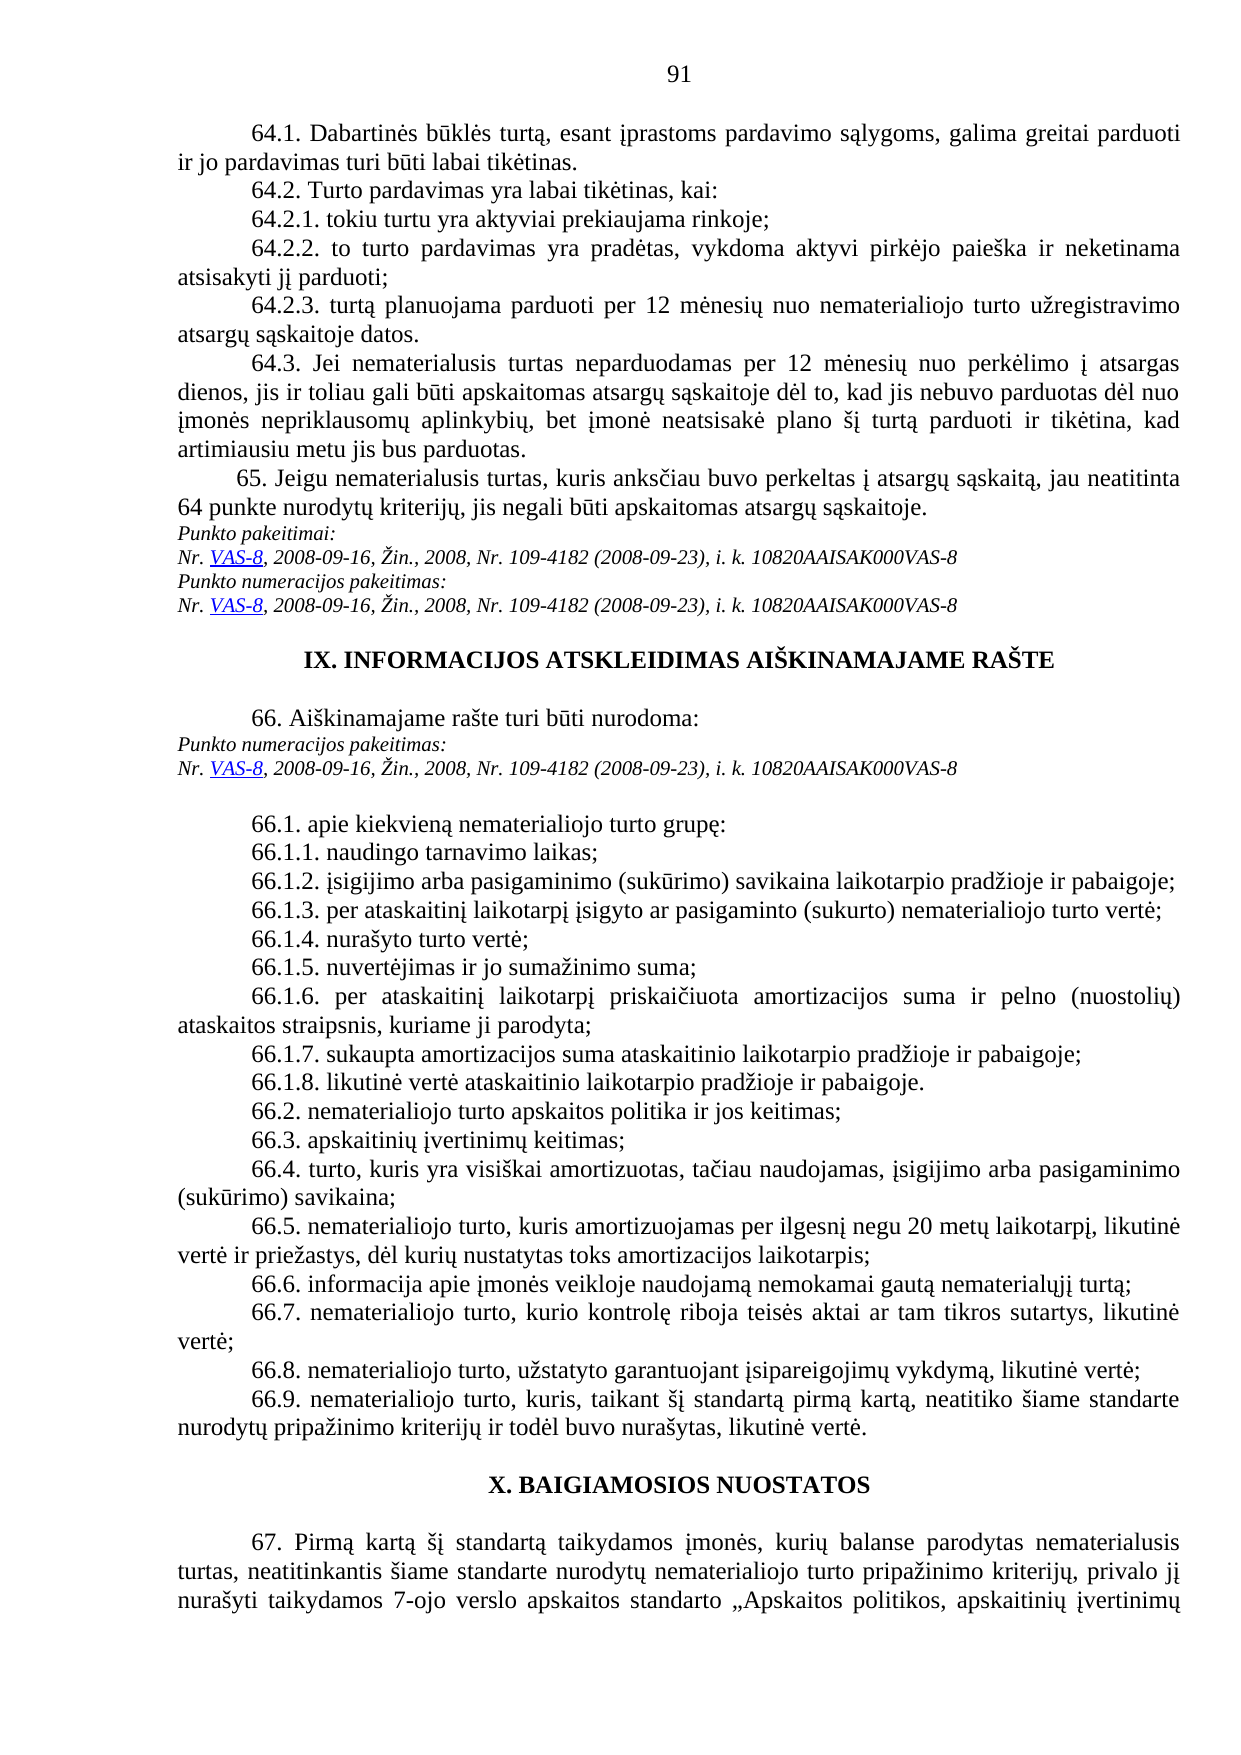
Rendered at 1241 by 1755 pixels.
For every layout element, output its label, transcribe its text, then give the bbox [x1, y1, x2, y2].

text 66.2. nematerialiojo turto apskaitos politika ir jos keitimas; [177, 1096, 1181, 1125]
text 66.1.4. nurašyto turto vertė; [177, 924, 1181, 952]
text 66.9. nematerialiojo turto, kuris, taikant šį standartą pirmą kartą, neatitiko šiame standarte nurodytų pripažinimo kriterijų ir todėl buvo nurašytas, likutinė vertė. [177, 1384, 1181, 1441]
text 66.5. nematerialiojo turto, kuris amortizuojamas per ilgesnį negu 20 metų laikotarpį, likutinė vertė ir priežastys, dėl kurių nustatytas toks amortizacijos laikotarpis; [177, 1211, 1181, 1269]
text 66.1.2. įsigijimo arba pasigaminimo (sukūrimo) savikaina laikotarpio pradžioje ir pabaigoje; [177, 866, 1181, 895]
text 66.1. apie kiekvieną nematerialiojo turto grupę: [177, 809, 1181, 837]
text X. BAIGIAMOSIOS NUOSTATOS [177, 1470, 1181, 1499]
text 64.2.1. tokiu turtu yra aktyviai prekiaujama rinkoje; [177, 204, 1181, 233]
text 66.1.6. per ataskaitinį laikotarpį priskaičiuota amortizacijos suma ir pelno (nuostolių) ataskaitos straipsnis, kuriame ji parodyta; [177, 981, 1181, 1039]
text 65. Jeigu nematerialusis turtas, kuris anksčiau buvo perkeltas į atsargų sąskaitą, jau neatitinta 64 punkte nurodytų kriterijų, jis negali būti apskaitomas atsargų sąskaitoje. [177, 463, 1181, 521]
text 64.1. Dabartinės būklės turtą, esant įprastoms pardavimo sąlygoms, galima greitai parduoti ir jo pardavimas turi būti labai tikėtinas. [177, 118, 1181, 176]
text Punkto numeracijos pakeitimas: [177, 732, 1181, 756]
text 64.2. Turto pardavimas yra labai tikėtinas, kai: [177, 176, 1181, 204]
text 66.1.5. nuvertėjimas ir jo sumažinimo suma; [177, 952, 1181, 981]
text 66.1.7. sukaupta amortizacijos suma ataskaitinio laikotarpio pradžioje ir pabaigoje; [177, 1039, 1181, 1067]
text Punkto pakeitimai: [177, 521, 1181, 545]
text 66.4. turto, kuris yra visiškai amortizuotas, tačiau naudojamas, įsigijimo arba pasigaminimo (sukūrimo) savikaina; [177, 1154, 1181, 1211]
text 66.3. apskaitinių įvertinimų keitimas; [177, 1125, 1181, 1154]
text 66. Aiškinamajame rašte turi būti nurodoma: [177, 703, 1181, 732]
text 67. Pirmą kartą šį standartą taikydamos įmonės, kurių balanse parodytas nematerialusis turtas, neatitinkantis šiame standarte nurodytų nematerialiojo turto pripažinimo kriterijų, privalo jį nurašyti taikydamos 7-ojo verslo apskaitos standarto „Apskaitos politikos, apskaitinių įvertinimų [177, 1527, 1181, 1614]
text IX. INFORMACIJOS ATSKLEIDIMAS AIŠKINAMAJAME RAŠTE [177, 646, 1181, 674]
text 66.7. nematerialiojo turto, kurio kontrolę riboja teisės aktai ar tam tikros sutartys, likutinė vertė; [177, 1297, 1181, 1355]
text Nr. VAS-8, 2008-09-16, Žin., 2008, Nr. 109-4182 (2008-09-23), i. k. 10820AAISAK000VAS-8 [177, 756, 1181, 780]
text 66.6. informacija apie įmonės veikloje naudojamą nemokamai gautą nematerialųjį turtą; [177, 1269, 1181, 1297]
text 66.1.3. per ataskaitinį laikotarpį įsigyto ar pasigaminto (sukurto) nematerialiojo turto vertė; [177, 895, 1181, 924]
text 66.8. nematerialiojo turto, užstatyto garantuojant įsipareigojimų vykdymą, likutinė vertė; [177, 1355, 1181, 1384]
text Nr. VAS-8, 2008-09-16, Žin., 2008, Nr. 109-4182 (2008-09-23), i. k. 10820AAISAK000VAS-8 [177, 545, 1181, 569]
text Nr. VAS-8, 2008-09-16, Žin., 2008, Nr. 109-4182 (2008-09-23), i. k. 10820AAISAK000VAS-8 [177, 593, 1181, 617]
text 64.3. Jei nematerialusis turtas neparduodamas per 12 mėnesių nuo perkėlimo į atsargas dienos, jis ir toliau gali būti apskaitomas atsargų sąskaitoje dėl to, kad jis nebuvo parduotas dėl nuo įmonės nepriklausomų aplinkybių, bet įmonė neatsisakė plano šį turtą parduoti ir tikėtina, kad artimiausiu metu jis bus parduotas. [177, 348, 1181, 463]
text Punkto numeracijos pakeitimas: [177, 569, 1181, 593]
text 66.1.1. naudingo tarnavimo laikas; [177, 837, 1181, 866]
text 64.2.3. turtą planuojama parduoti per 12 mėnesių nuo nematerialiojo turto užregistravimo atsargų sąskaitoje datos. [177, 291, 1181, 348]
text 64.2.2. to turto pardavimas yra pradėtas, vykdoma aktyvi pirkėjo paieška ir neketinama atsisakyti jį parduoti; [177, 233, 1181, 291]
text 66.1.8. likutinė vertė ataskaitinio laikotarpio pradžioje ir pabaigoje. [177, 1067, 1181, 1096]
